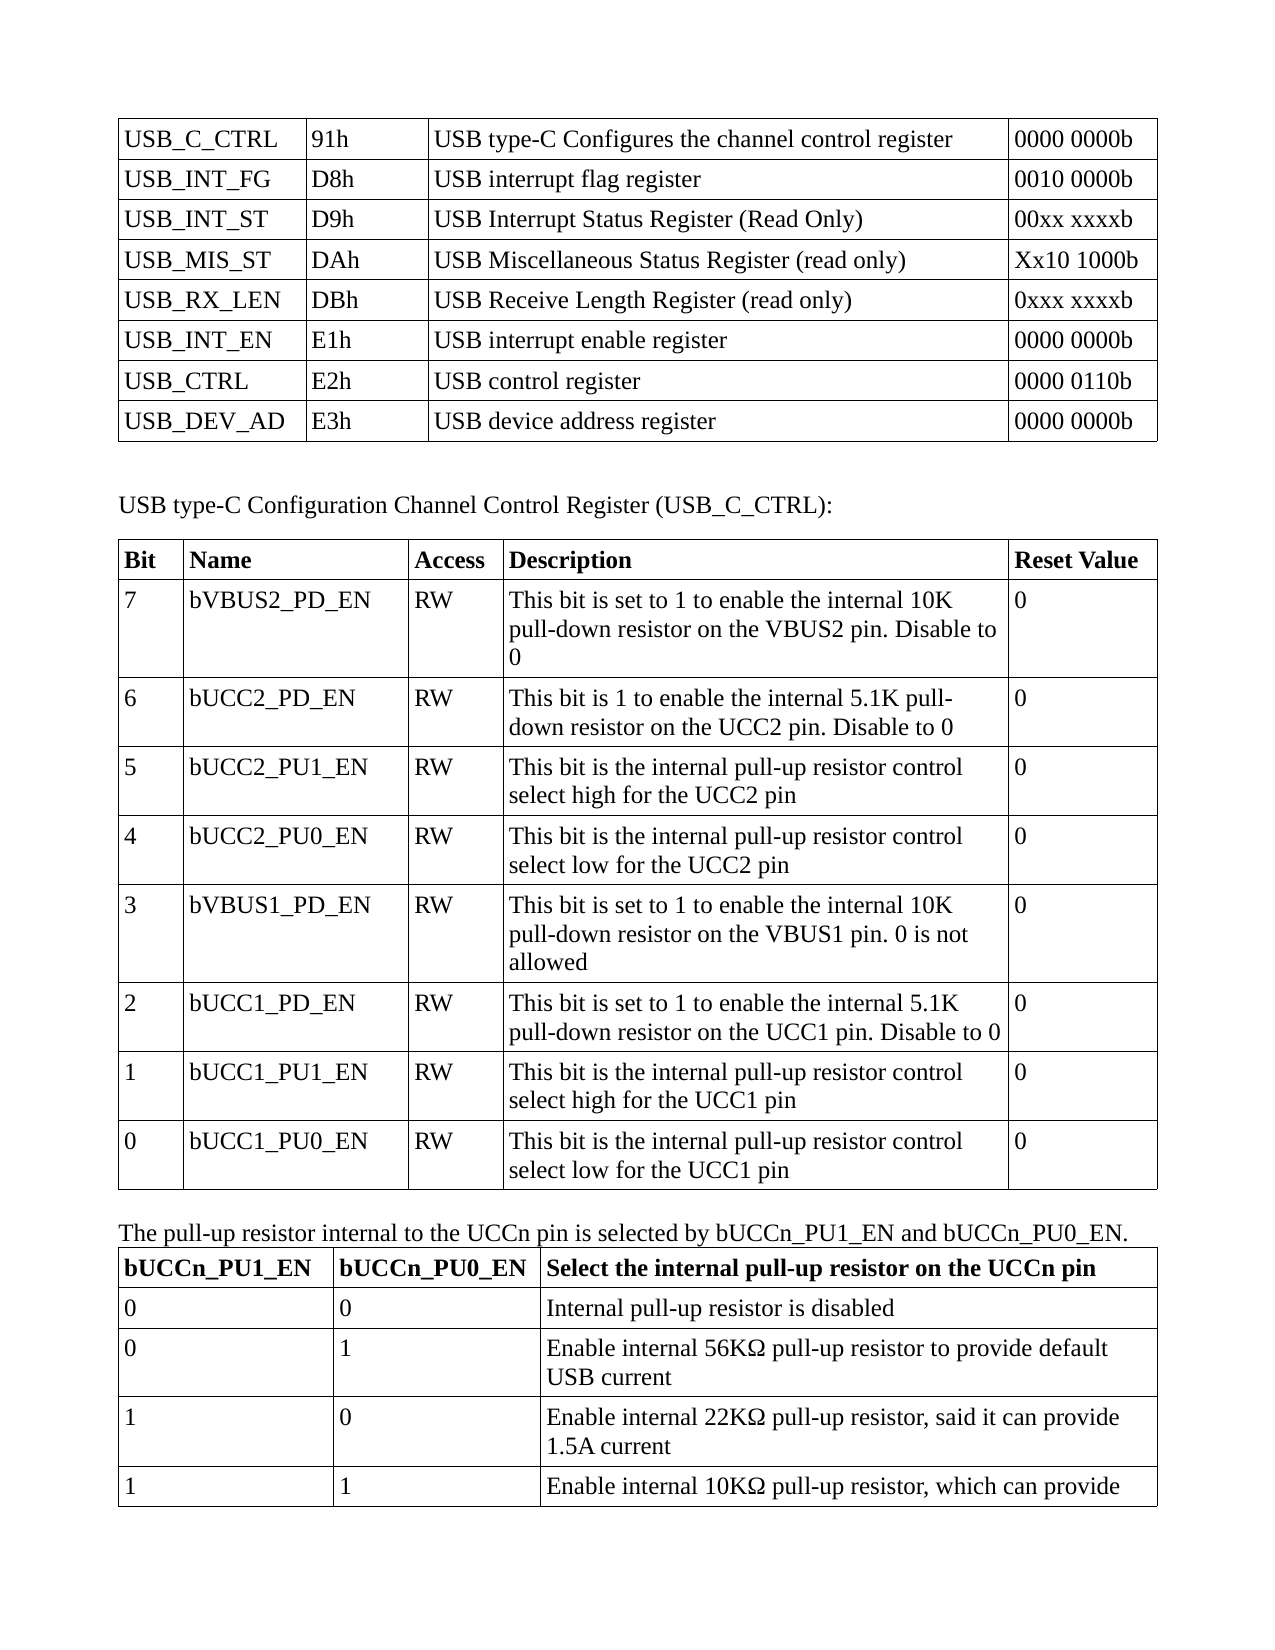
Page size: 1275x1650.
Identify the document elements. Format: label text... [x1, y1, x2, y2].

table_cell 0 [1009, 1052, 1157, 1120]
table_cell Enable internal 56KΩ pull-up resistor to provide default USB current [541, 1329, 1157, 1396]
table_cell bUCC2_PU1_EN [184, 747, 408, 815]
table_cell bUCC1_PD_EN [184, 983, 408, 1051]
table_cell 4 [119, 816, 183, 884]
table_cell RW [409, 747, 503, 815]
table_cell USB control register [429, 361, 1008, 400]
table_cell USB interrupt enable register [429, 321, 1008, 360]
table_cell RW [409, 885, 503, 982]
table_cell 0010 0000b [1009, 160, 1157, 199]
table_cell USB_INT_ST [119, 200, 306, 239]
table_header Name [184, 540, 408, 579]
table_cell This bit is set to 1 to enable the internal 5.1K pull-down resistor on the UCC1 pin. Disable to 0 [504, 983, 1008, 1051]
table_cell 0 [1009, 1121, 1157, 1189]
table_cell 0 [1009, 678, 1157, 746]
table_cell USB device address register [429, 401, 1008, 441]
table_cell USB Interrupt Status Register (Read Only) [429, 200, 1008, 239]
table_cell This bit is 1 to enable the internal 5.1K pull-down resistor on the UCC2 pin. Disable to 0 [504, 678, 1008, 746]
table_cell RW [409, 983, 503, 1051]
table_cell 1 [334, 1329, 540, 1396]
table_cell 1 [334, 1467, 540, 1506]
text USB type-C Configuration Channel Control Register (USB_C_CTRL): [118, 490, 1157, 518]
table_cell 91h [307, 119, 428, 158]
table_cell Internal pull-up resistor is disabled [541, 1288, 1157, 1327]
table_cell USB_CTRL [119, 361, 306, 400]
table_cell USB type-C Configures the channel control register [429, 119, 1008, 158]
table_header Bit [119, 540, 183, 579]
table_cell USB_C_CTRL [119, 119, 306, 158]
table_cell 0 [1009, 580, 1157, 677]
table_cell 1 [119, 1052, 183, 1120]
table_cell bUCC1_PU0_EN [184, 1121, 408, 1189]
table_cell D9h [307, 200, 428, 239]
table_cell USB Receive Length Register (read only) [429, 280, 1008, 320]
table_cell 0 [119, 1121, 183, 1189]
table_cell E2h [307, 361, 428, 400]
table_cell 3 [119, 885, 183, 982]
table_header Access [409, 540, 503, 579]
table_cell RW [409, 580, 503, 677]
text The pull-up resistor internal to the UCCn pin is selected by bUCCn_PU1_EN and bUCCn_PU0_EN. [118, 1218, 1157, 1247]
table_cell bUCC1_PU1_EN [184, 1052, 408, 1120]
table_cell E1h [307, 321, 428, 360]
table_cell DBh [307, 280, 428, 320]
table_cell 0 [1009, 983, 1157, 1051]
table_cell This bit is the internal pull-up resistor control select low for the UCC1 pin [504, 1121, 1008, 1189]
table_cell 0000 0000b [1009, 119, 1157, 158]
table_cell bVBUS2_PD_EN [184, 580, 408, 677]
table_cell RW [409, 678, 503, 746]
table_cell DAh [307, 240, 428, 279]
table_header Reset Value [1009, 540, 1157, 579]
table_cell E3h [307, 401, 428, 441]
table_cell RW [409, 816, 503, 884]
table_cell RW [409, 1052, 503, 1120]
table_cell 0000 0000b [1009, 321, 1157, 360]
table_cell USB_RX_LEN [119, 280, 306, 320]
table_cell 0 [119, 1288, 333, 1327]
table_cell This bit is the internal pull-up resistor control select low for the UCC2 pin [504, 816, 1008, 884]
table_cell This bit is set to 1 to enable the internal 10K pull-down resistor on the VBUS1 pin. 0 is not allowed [504, 885, 1008, 982]
table_cell 1 [119, 1467, 333, 1506]
table_cell 7 [119, 580, 183, 677]
table_cell bUCC2_PU0_EN [184, 816, 408, 884]
table_cell USB interrupt flag register [429, 160, 1008, 199]
table_cell 0 [119, 1329, 333, 1396]
table_cell bVBUS1_PD_EN [184, 885, 408, 982]
table_cell D8h [307, 160, 428, 199]
table_cell This bit is the internal pull-up resistor control select high for the UCC1 pin [504, 1052, 1008, 1120]
table_header bUCCn_PU0_EN [334, 1248, 540, 1287]
table_cell 2 [119, 983, 183, 1051]
table_cell 0000 0000b [1009, 401, 1157, 441]
table_cell 5 [119, 747, 183, 815]
table_header Description [504, 540, 1008, 579]
table_cell 0 [1009, 747, 1157, 815]
table_cell 00xx xxxxb [1009, 200, 1157, 239]
table_cell Enable internal 10KΩ pull-up resistor, which can provide [541, 1467, 1157, 1506]
table_cell Enable internal 22KΩ pull-up resistor, said it can provide 1.5A current [541, 1397, 1157, 1466]
table_cell USB_MIS_ST [119, 240, 306, 279]
table_cell 0 [1009, 816, 1157, 884]
table_cell bUCC2_PD_EN [184, 678, 408, 746]
table_cell 0000 0110b [1009, 361, 1157, 400]
table_cell This bit is the internal pull-up resistor control select high for the UCC2 pin [504, 747, 1008, 815]
table_cell 0 [334, 1397, 540, 1466]
table_cell 1 [119, 1397, 333, 1466]
table_cell Xx10 1000b [1009, 240, 1157, 279]
table_cell USB_DEV_AD [119, 401, 306, 441]
table_cell 0 [334, 1288, 540, 1327]
table_cell 6 [119, 678, 183, 746]
table_header Select the internal pull-up resistor on the UCCn pin [541, 1248, 1157, 1287]
table_cell USB_INT_FG [119, 160, 306, 199]
table_cell 0 [1009, 885, 1157, 982]
table_cell RW [409, 1121, 503, 1189]
table_header bUCCn_PU1_EN [119, 1248, 333, 1287]
table_cell This bit is set to 1 to enable the internal 10K pull-down resistor on the VBUS2 pin. Disable to 0 [504, 580, 1008, 677]
table_cell USB_INT_EN [119, 321, 306, 360]
table_cell USB Miscellaneous Status Register (read only) [429, 240, 1008, 279]
table_cell 0xxx xxxxb [1009, 280, 1157, 320]
